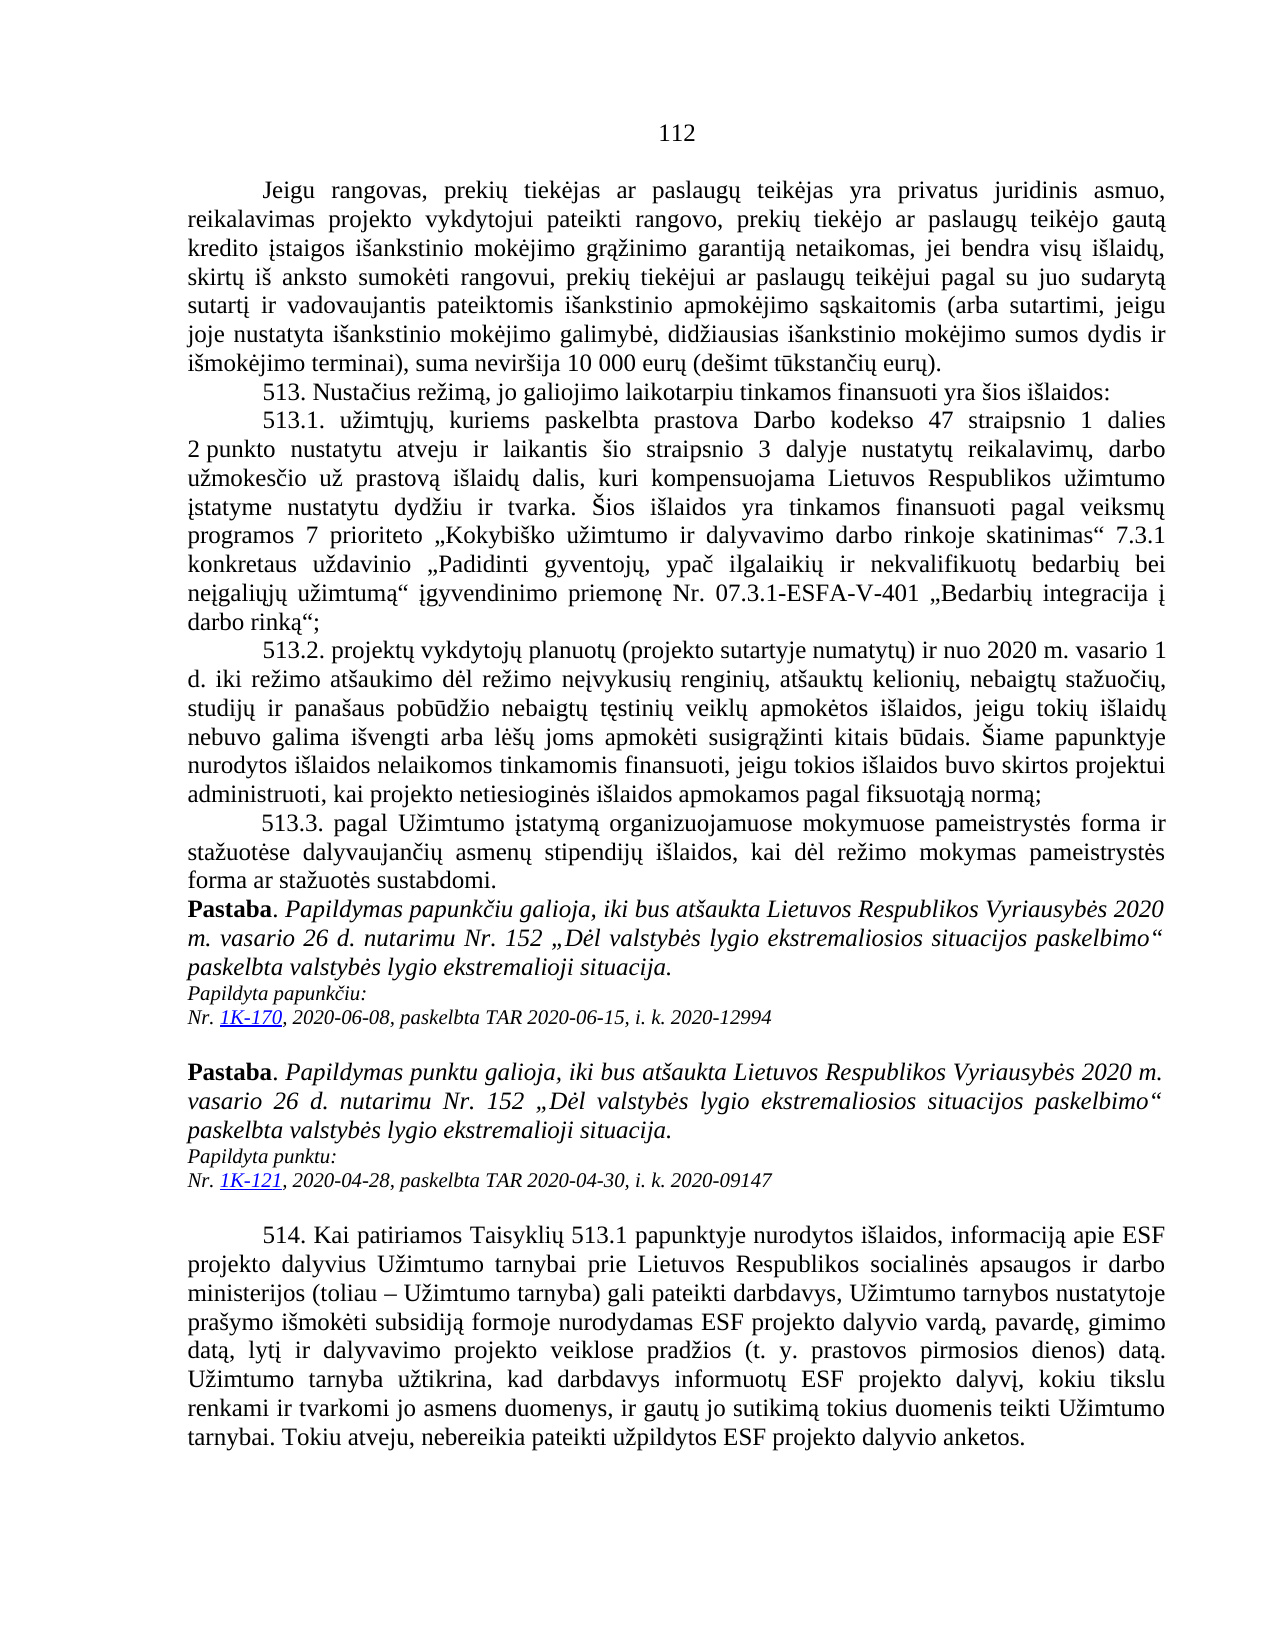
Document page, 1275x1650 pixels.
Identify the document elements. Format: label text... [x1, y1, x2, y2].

text 514. Kai patiriamos Taisyklių 513.1 papunktyje nurodytos išlaidos, informaciją apie ESF projekto dalyvius Užimtumo tarnybai prie Lietuvos Respublikos socialinės apsaugos ir darbo ministerijos (toliau – Užimtumo tarnyba) gali pateikti darbdavys, Užimtumo tarnybos nustatytoje prašymo išmokėti subsidiją formoje nurodydamas ESF projekto dalyvio vardą, pavardę, gimimo datą, lytį ir dalyvavimo projekto veiklose pradžios (t. y. prastovos pirmosios dienos) datą. Užimtumo tarnyba užtikrina, kad darbdavys informuotų ESF projekto dalyvį, kokiu tikslu renkami ir tvarkomi jo asmens duomenys, ir gautų jo sutikimą tokius duomenis teikti Užimtumo tarnybai. Tokiu atveju, nebereikia pateikti užpildytos ESF projekto dalyvio anketos. [187, 1221, 1167, 1451]
text Pastaba. Papildymas punktu galioja, iki bus atšaukta Lietuvos Respublikos Vyriausybės 2020 m. vasario 26 d. nutarimu Nr. 152 „Dėl valstybės lygio ekstremaliosios situacijos paskelbimo“ paskelbta valstybės lygio ekstremalioji situacija. [187, 1057, 1167, 1144]
text Nr. 1K-121, 2020-04-28, paskelbta TAR 2020-04-30, i. k. 2020-09147 [187, 1168, 1167, 1192]
text Papildyta papunkčiu: [187, 981, 1167, 1005]
text 513.2. projektų vykdytojų planuotų (projekto sutartyje numatytų) ir nuo 2020 m. vasario 1 d. iki režimo atšaukimo dėl režimo neįvykusių renginių, atšauktų kelionių, nebaigtų stažuočių, studijų ir panašaus pobūdžio nebaigtų tęstinių veiklų apmokėtos išlaidos, jeigu tokių išlaidų nebuvo galima išvengti arba lėšų joms apmokėti susigrąžinti kitais būdais. Šiame papunktyje nurodytos išlaidos nelaikomos tinkamomis finansuoti, jeigu tokios išlaidos buvo skirtos projektui administruoti, kai projekto netiesioginės išlaidos apmokamos pagal fiksuotąją normą; [187, 636, 1167, 808]
text 513.3. pagal Užimtumo įstatymą organizuojamuose mokymuose pameistrystės forma ir stažuotėse dalyvaujančių asmenų stipendijų išlaidos, kai dėl režimo mokymas pameistrystės forma ar stažuotės sustabdomi. [187, 808, 1167, 894]
text Papildyta punktu: [187, 1144, 1167, 1168]
text Nr. 1K-170, 2020-06-08, paskelbta TAR 2020-06-15, i. k. 2020-12994 [187, 1005, 1167, 1029]
text Jeigu rangovas, prekių tiekėjas ar paslaugų teikėjas yra privatus juridinis asmuo, reikalavimas projekto vykdytojui pateikti rangovo, prekių tiekėjo ar paslaugų teikėjo gautą kredito įstaigos išankstinio mokėjimo grąžinimo garantiją netaikomas, jei bendra visų išlaidų, skirtų iš anksto sumokėti rangovui, prekių tiekėjui ar paslaugų teikėjui pagal su juo sudarytą sutartį ir vadovaujantis pateiktomis išankstinio apmokėjimo sąskaitomis (arba sutartimi, jeigu joje nustatyta išankstinio mokėjimo galimybė, didžiausias išankstinio mokėjimo sumos dydis ir išmokėjimo terminai), suma neviršija 10 000 eurų (dešimt tūkstančių eurų). [187, 176, 1167, 377]
text Pastaba. Papildymas papunkčiu galioja, iki bus atšaukta Lietuvos Respublikos Vyriausybės 2020 m. vasario 26 d. nutarimu Nr. 152 „Dėl valstybės lygio ekstremaliosios situacijos paskelbimo“ paskelbta valstybės lygio ekstremalioji situacija. [187, 894, 1167, 981]
text 513.1. užimtųjų, kuriems paskelbta prastova Darbo kodekso 47 straipsnio 1 dalies 2 punkto nustatytu atveju ir laikantis šio straipsnio 3 dalyje nustatytų reikalavimų, darbo užmokesčio už prastovą išlaidų dalis, kuri kompensuojama Lietuvos Respublikos užimtumo įstatyme nustatytu dydžiu ir tvarka. Šios išlaidos yra tinkamos finansuoti pagal veiksmų programos 7 prioriteto „Kokybiško užimtumo ir dalyvavimo darbo rinkoje skatinimas“ 7.3.1 konkretaus uždavinio „Padidinti gyventojų, ypač ilgalaikių ir nekvalifikuotų bedarbių bei neįgaliųjų užimtumą“ įgyvendinimo priemonę Nr. 07.3.1-ESFA-V-401 „Bedarbių integracija į darbo rinką“; [187, 406, 1167, 636]
text 513. Nustačius režimą, jo galiojimo laikotarpiu tinkamos finansuoti yra šios išlaidos: [187, 377, 1167, 406]
